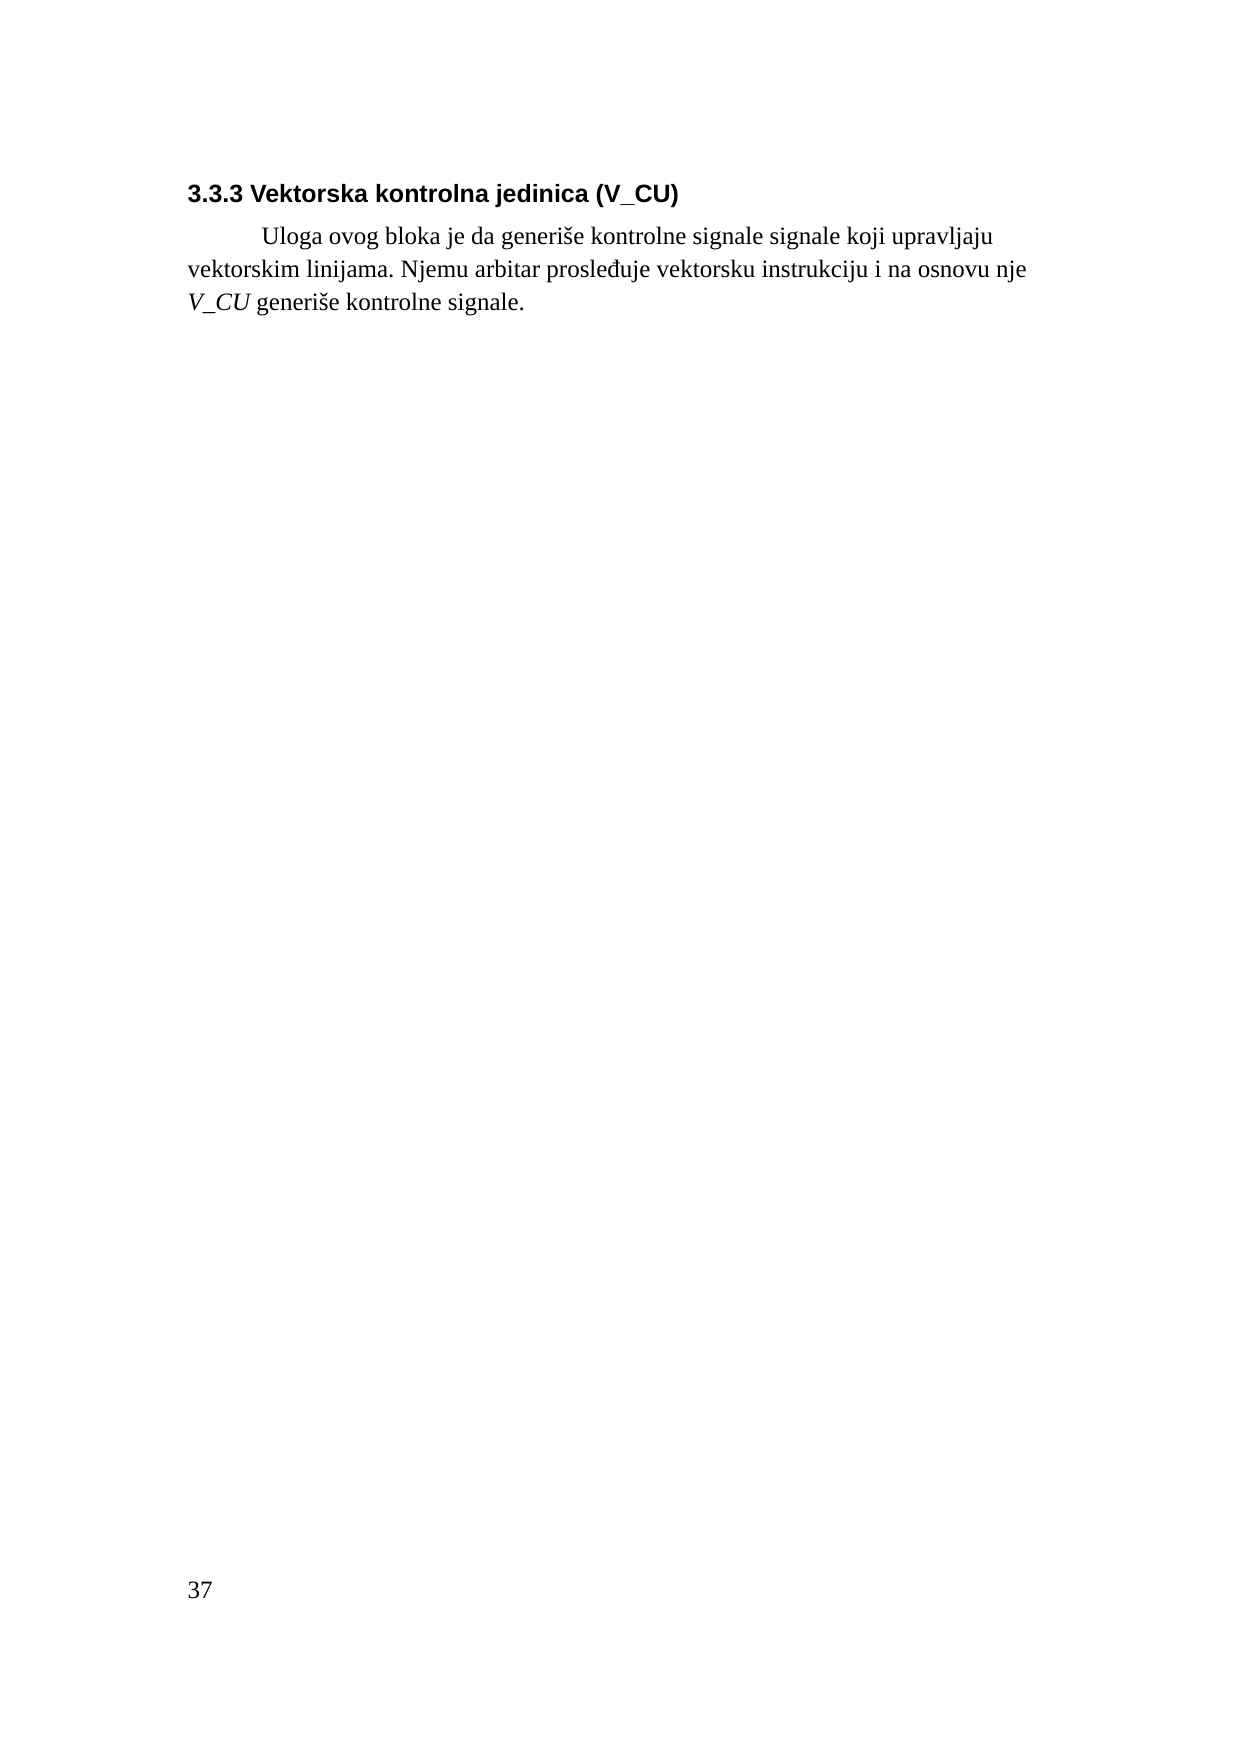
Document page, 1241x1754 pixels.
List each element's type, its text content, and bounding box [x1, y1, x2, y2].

text Uloga ovog bloka je da generiše kontrolne signale signale koji upravljaju vektorskim linijama. Njemu arbitar prosleđuje vektorsku instrukciju i na osnovu nje V_CU generiše kontrolne signale. [187, 221, 1053, 316]
subtitle 3.3.3 Vektorska kontrolna jedinica (V_CU) [187, 179, 1053, 208]
